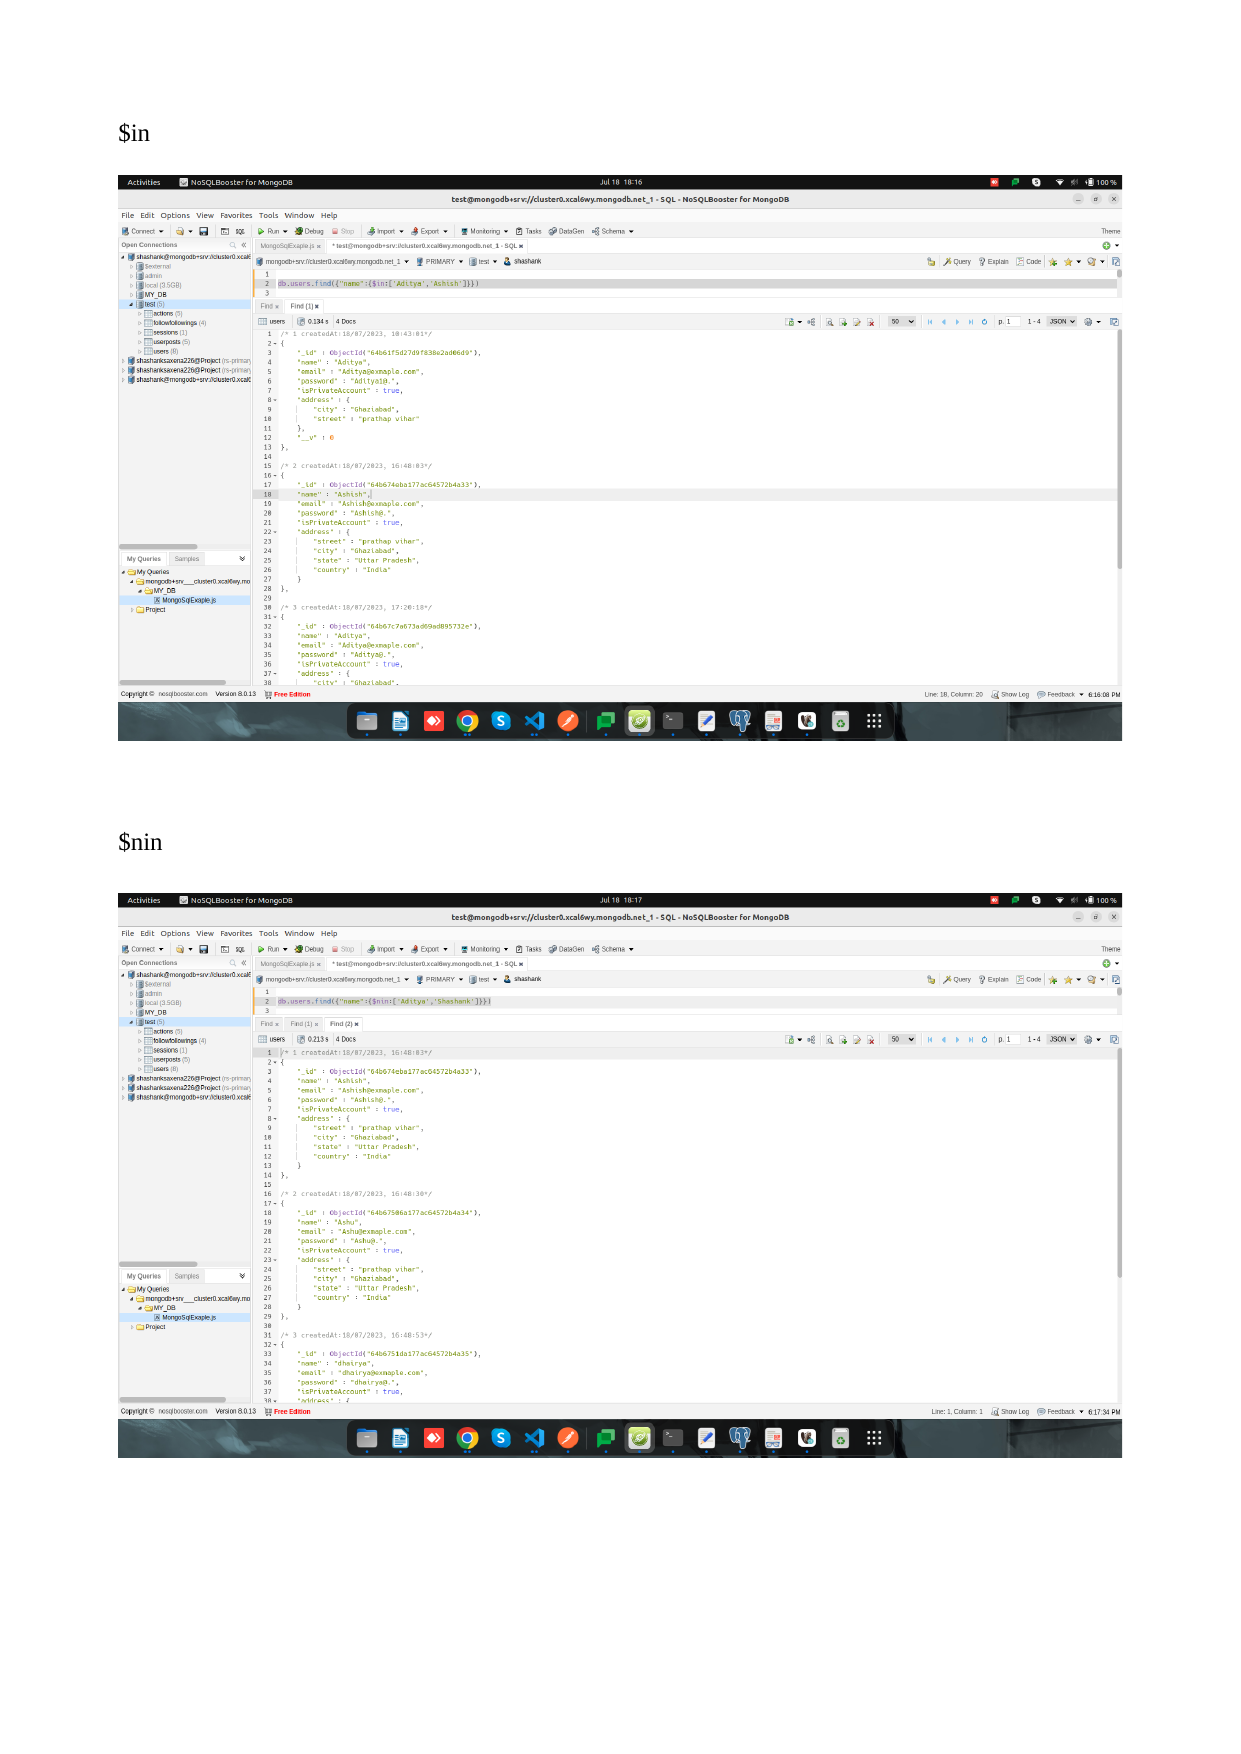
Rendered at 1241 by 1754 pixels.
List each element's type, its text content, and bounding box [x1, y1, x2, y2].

text $in [118, 118, 1122, 147]
picture [118, 175, 1123, 741]
text $nin [118, 827, 1122, 855]
picture [118, 893, 1123, 1458]
